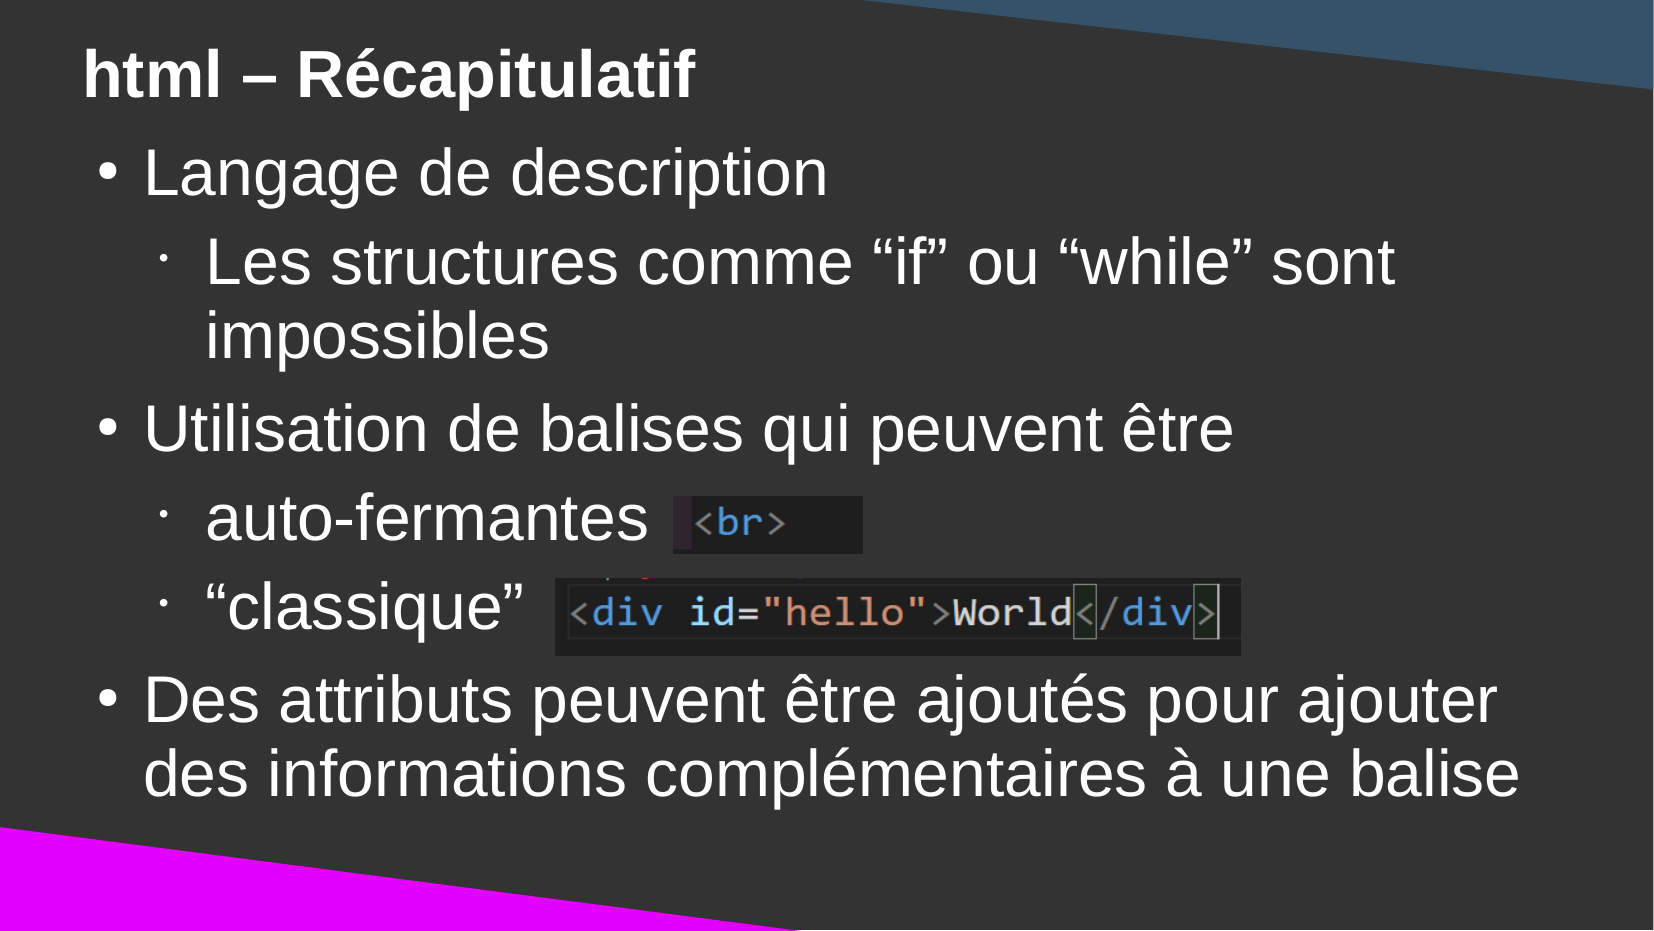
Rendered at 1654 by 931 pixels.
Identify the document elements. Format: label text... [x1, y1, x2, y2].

text_box [861, 0, 1654, 90]
text_box [0, 827, 801, 931]
picture [555, 578, 1241, 657]
title html – Récapitulatif [82, 37, 1571, 114]
picture [673, 496, 863, 554]
list Langage de description Les structures comme “if” ou “while” sont impossibles Utilisation de balises qui peuvent être auto-fermantes “classique” Des attributs peuvent être ajoutés pour ajouter des informations complémentaires à une balise [80, 135, 1605, 815]
